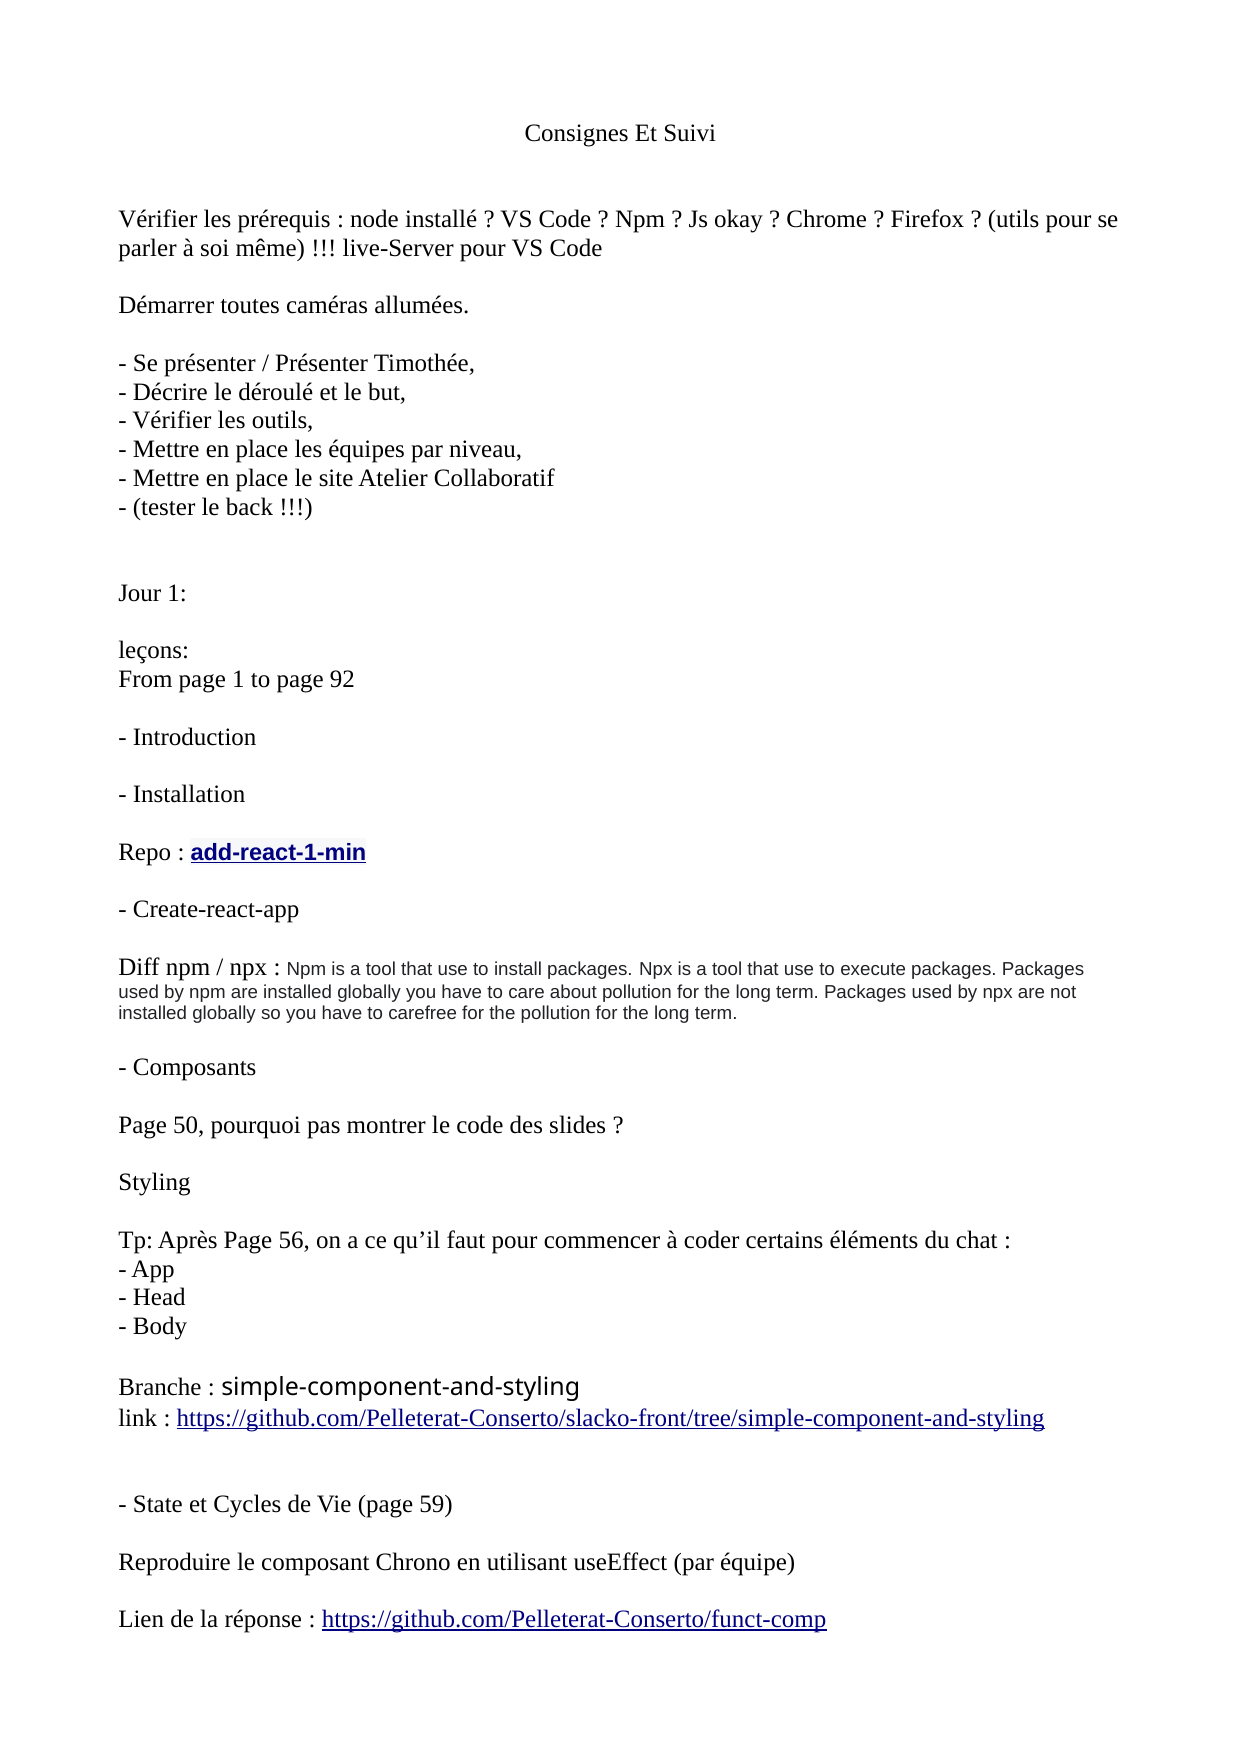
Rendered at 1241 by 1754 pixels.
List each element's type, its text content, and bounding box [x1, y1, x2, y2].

text From page 1 to page 92 [118, 664, 1122, 693]
text Consignes Et Suivi [118, 118, 1122, 147]
text - Mettre en place les équipes par niveau, [118, 434, 1122, 463]
text Page 50, pourquoi pas montrer le code des slides ? [118, 1110, 1122, 1139]
text Styling [118, 1167, 1122, 1196]
text - State et Cycles de Vie (page 59) [118, 1489, 1122, 1518]
text - Body [118, 1311, 1122, 1340]
text - Vérifier les outils, [118, 406, 1122, 434]
text - Se présenter / Présenter Timothée, [118, 348, 1122, 377]
text Lien de la réponse : https://github.com/Pelleterat-Conserto/funct-comp [118, 1604, 1122, 1633]
text link : https://github.com/Pelleterat-Conserto/slacko-front/tree/simple-component-and-styling [118, 1403, 1122, 1432]
text Reproduire le composant Chrono en utilisant useEffect (par équipe) [118, 1547, 1122, 1575]
text - Introduction [118, 722, 1122, 751]
text - Composants [118, 1052, 1122, 1081]
text Jour 1: [118, 578, 1122, 607]
text Tp: Après Page 56, on a ce qu’il faut pour commencer à coder certains éléments du chat : [118, 1225, 1122, 1254]
text Branche : simple-component-and-styling [118, 1369, 1122, 1403]
text - Create-react-app [118, 894, 1122, 923]
text - Mettre en place le site Atelier Collaboratif [118, 463, 1122, 492]
text - Installation [118, 779, 1122, 808]
text leçons: [118, 636, 1122, 664]
text Démarrer toutes caméras allumées. [118, 291, 1122, 319]
text - Décrire le déroulé et le but, [118, 377, 1122, 406]
text Vérifier les prérequis : node installé ? VS Code ? Npm ? Js okay ? Chrome ? Firefox ? (utils pour se parler à soi même) !!! live-Server pour VS Code [118, 204, 1122, 262]
text - App [118, 1254, 1122, 1282]
text - Head [118, 1282, 1122, 1311]
text - (tester le back !!!) [118, 492, 1122, 521]
text Repo : add-react-1-min [118, 837, 1122, 866]
text Diff npm / npx : Npm is a tool that use to install packages. Npx is a tool that use to execute packages. Packages used by npm are installed globally you have to care about pollution for the long term. Packages used by npx are not installed globally so you have to carefree for the pollution for the long term. [118, 952, 1122, 1024]
